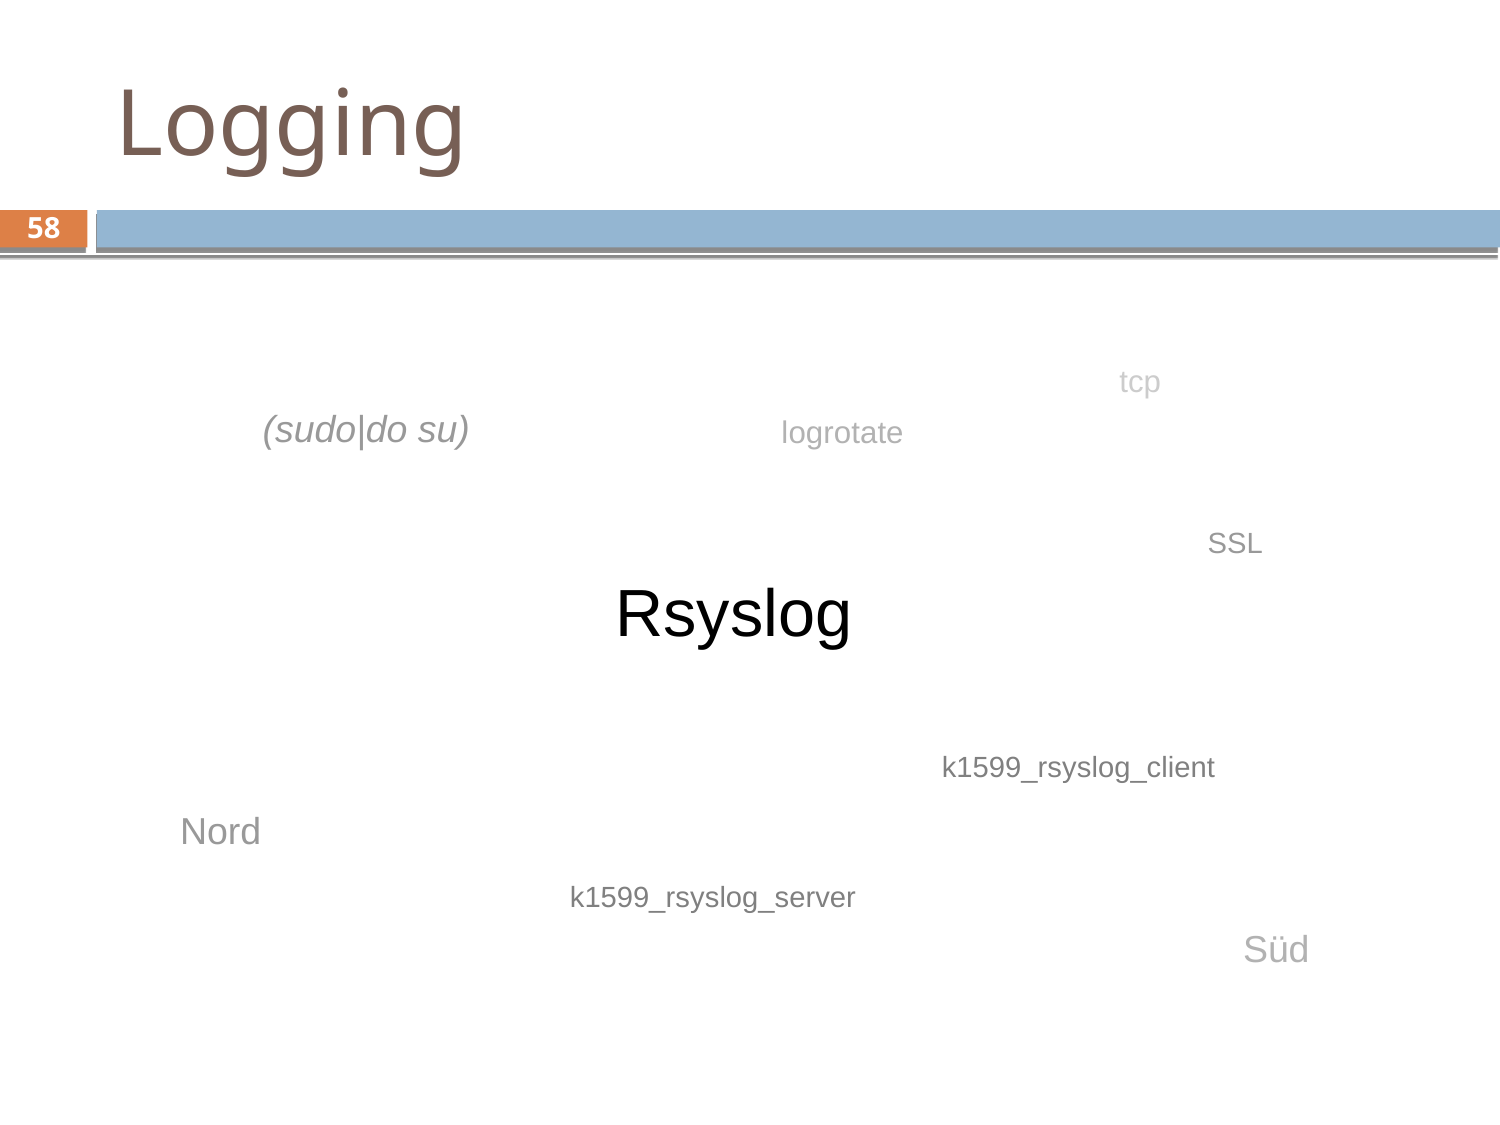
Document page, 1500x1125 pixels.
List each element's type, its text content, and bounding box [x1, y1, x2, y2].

text_box logrotate [766, 407, 945, 458]
text_box Nord [165, 803, 277, 860]
subtitle Rsyslog [47, 274, 1385, 1028]
text_box tcp [1104, 356, 1283, 407]
title Logging [100, 37, 1438, 200]
text_box Süd [1228, 921, 1346, 979]
text_box k1599_rsyslog_client [927, 743, 1231, 792]
text_box k1599_rsyslog_server [555, 873, 872, 922]
text_box SSL [1192, 519, 1292, 567]
text_box (sudo|do su) [212, 401, 485, 459]
